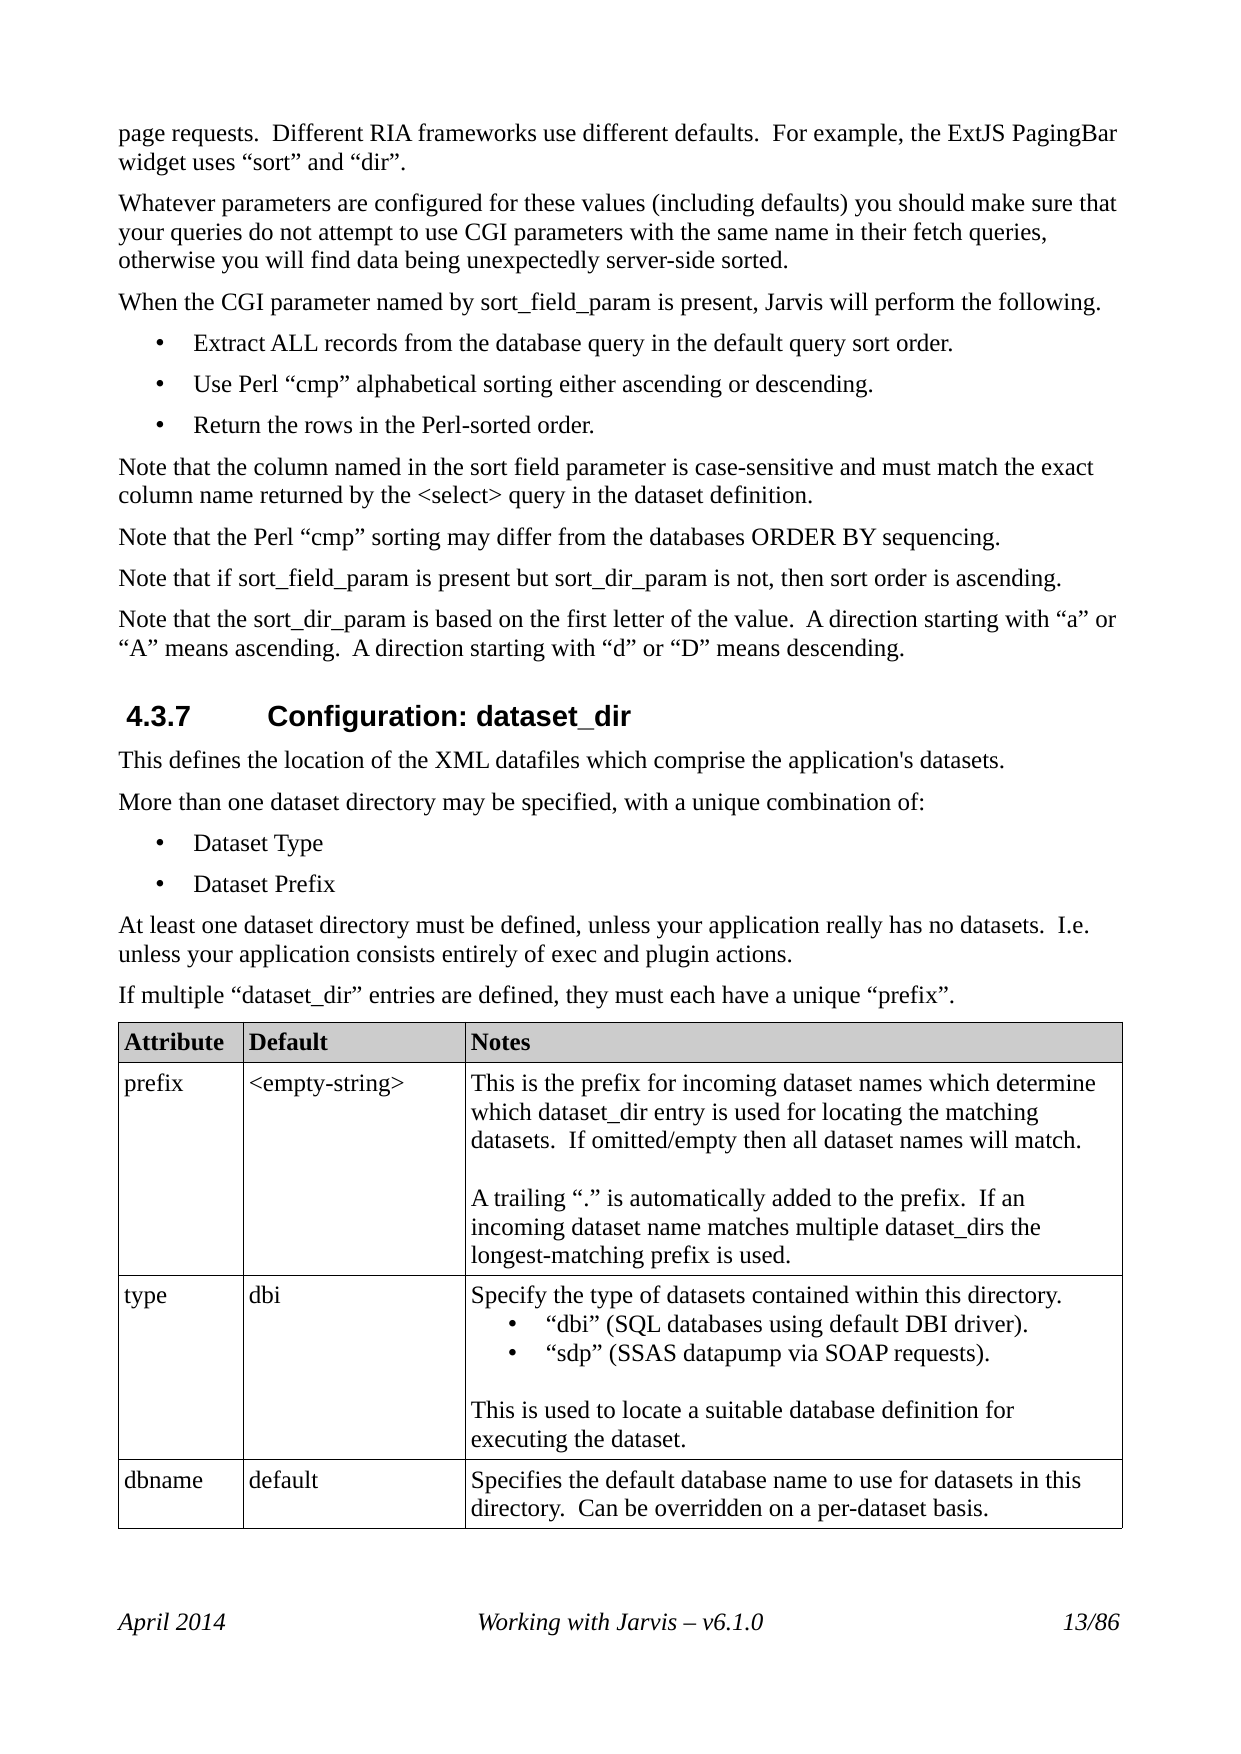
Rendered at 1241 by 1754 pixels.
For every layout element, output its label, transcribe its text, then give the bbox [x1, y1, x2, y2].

table_cell prefix [119, 1063, 243, 1275]
list Dataset Type [156, 828, 1122, 857]
table_cell Specify the type of datasets contained within this directory. “dbi” (SQL databases using default DBI driver). “sdp” (SSAS datapump via SOAP requests). This is used to locate a suitable database definition for executing the dataset. [466, 1276, 1122, 1459]
table_cell type [119, 1276, 243, 1459]
subtitle Configuration: dataset_dir [118, 699, 1122, 733]
text This defines the location of the XML datafiles which comprise the application's datasets. [118, 745, 1122, 774]
table_cell This is the prefix for incoming dataset names which determine which dataset_dir entry is used for locating the matching datasets. If omitted/empty then all dataset names will match. A trailing “.” is automatically added to the prefix. If an incoming dataset name matches multiple dataset_dirs the longest-matching prefix is used. [466, 1063, 1122, 1275]
list Dataset Prefix [156, 869, 1122, 898]
table_cell dbname [119, 1460, 243, 1528]
text At least one dataset directory must be defined, unless your application really has no datasets. I.e. unless your application consists entirely of exec and plugin actions. [118, 910, 1122, 968]
text Note that if sort_field_param is present but sort_dir_param is not, then sort order is ascending. [118, 563, 1122, 592]
text page requests. Different RIA frameworks use different defaults. For example, the ExtJS PagingBar widget uses “sort” and “dir”. [118, 118, 1122, 176]
text Note that the column named in the sort field parameter is case-sensitive and must match the exact column name returned by the <select> query in the dataset definition. [118, 452, 1122, 509]
text When the CGI parameter named by sort_field_param is present, Jarvis will perform the following. [118, 287, 1122, 316]
table_cell default [244, 1460, 465, 1528]
text Whatever parameters are configured for these values (including defaults) you should make sure that your queries do not attempt to use CGI parameters with the same name in their fetch queries, otherwise you will find data being unexpectedly server-side sorted. [118, 188, 1122, 274]
table_cell dbi [244, 1276, 465, 1459]
text If multiple “dataset_dir” entries are defined, they must each have a unique “prefix”. [118, 980, 1122, 1009]
list Use Perl “cmp” alphabetical sorting either ascending or descending. [156, 369, 1122, 398]
text Note that the sort_dir_param is based on the first letter of the value. A direction starting with “a” or “A” means ascending. A direction starting with “d” or “D” means descending. [118, 604, 1122, 662]
table_header Notes [466, 1023, 1122, 1062]
list Return the rows in the Perl-sorted order. [156, 411, 1122, 439]
table_header Attribute [119, 1023, 243, 1062]
table_cell <empty-string> [244, 1063, 465, 1275]
list Extract ALL records from the database query in the default query sort order. [156, 328, 1122, 357]
text More than one dataset directory may be specified, with a unique combination of: [118, 787, 1122, 815]
table_cell Specifies the default database name to use for datasets in this directory. Can be overridden on a per-dataset basis. [466, 1460, 1122, 1528]
table_header Default [244, 1023, 465, 1062]
text Note that the Perl “cmp” sorting may differ from the databases ORDER BY sequencing. [118, 522, 1122, 551]
